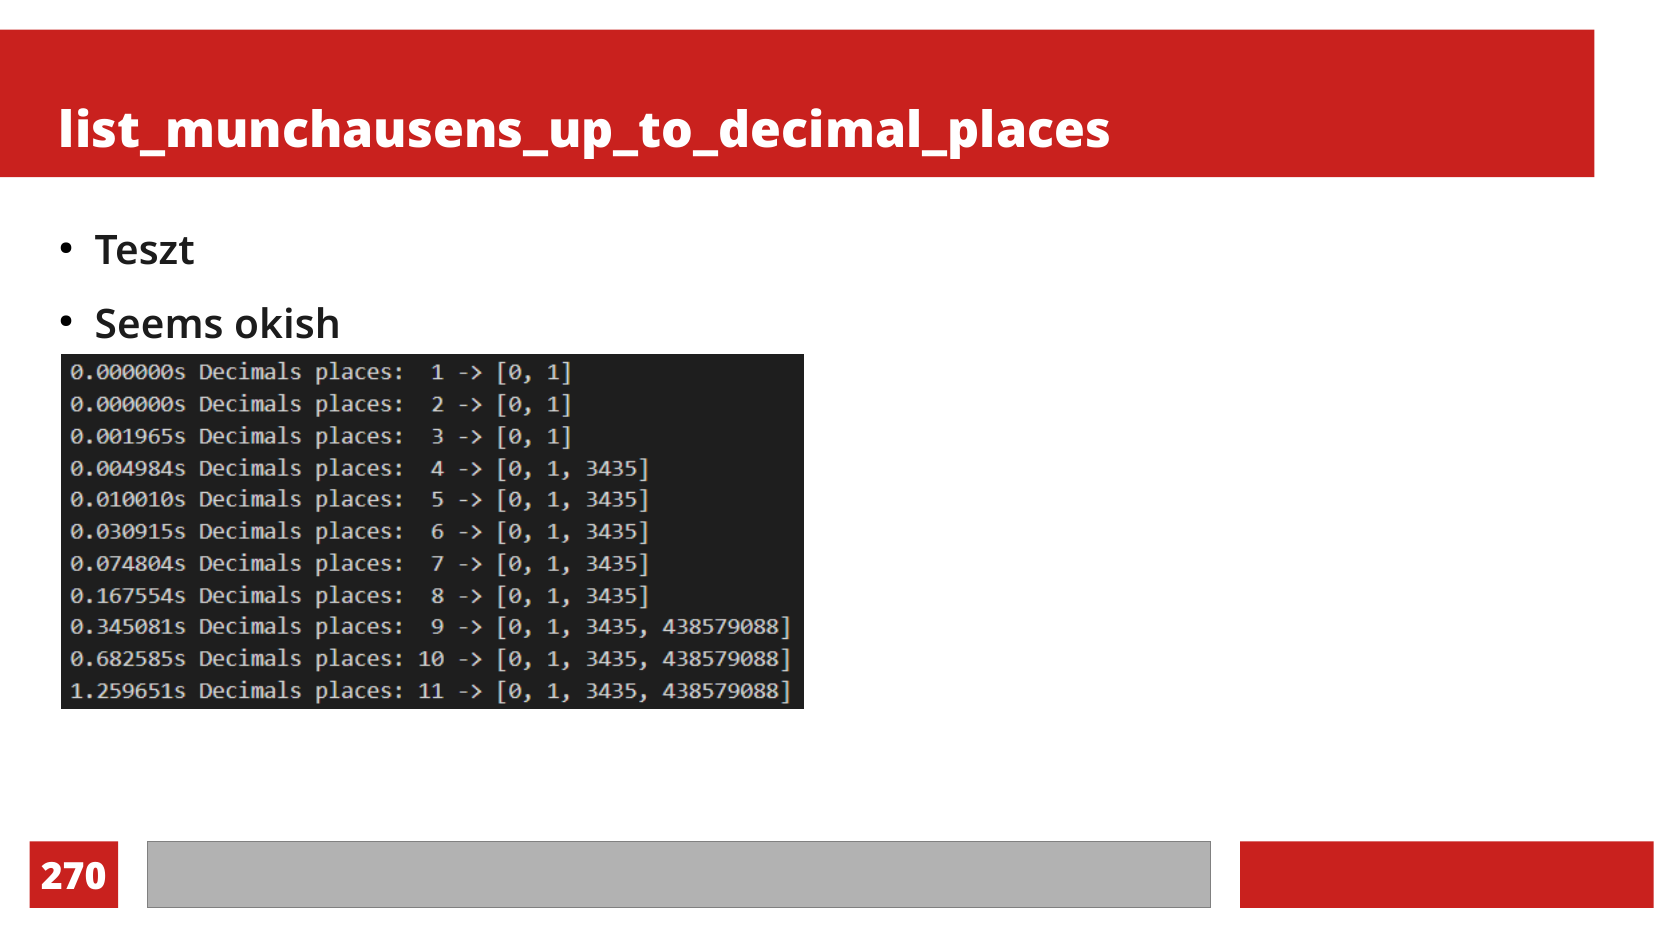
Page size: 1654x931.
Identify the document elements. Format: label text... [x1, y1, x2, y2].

picture [61, 354, 804, 709]
list Teszt Seems okish [59, 221, 1565, 739]
title list_munchausens_up_to_decimal_places [59, 44, 1595, 163]
